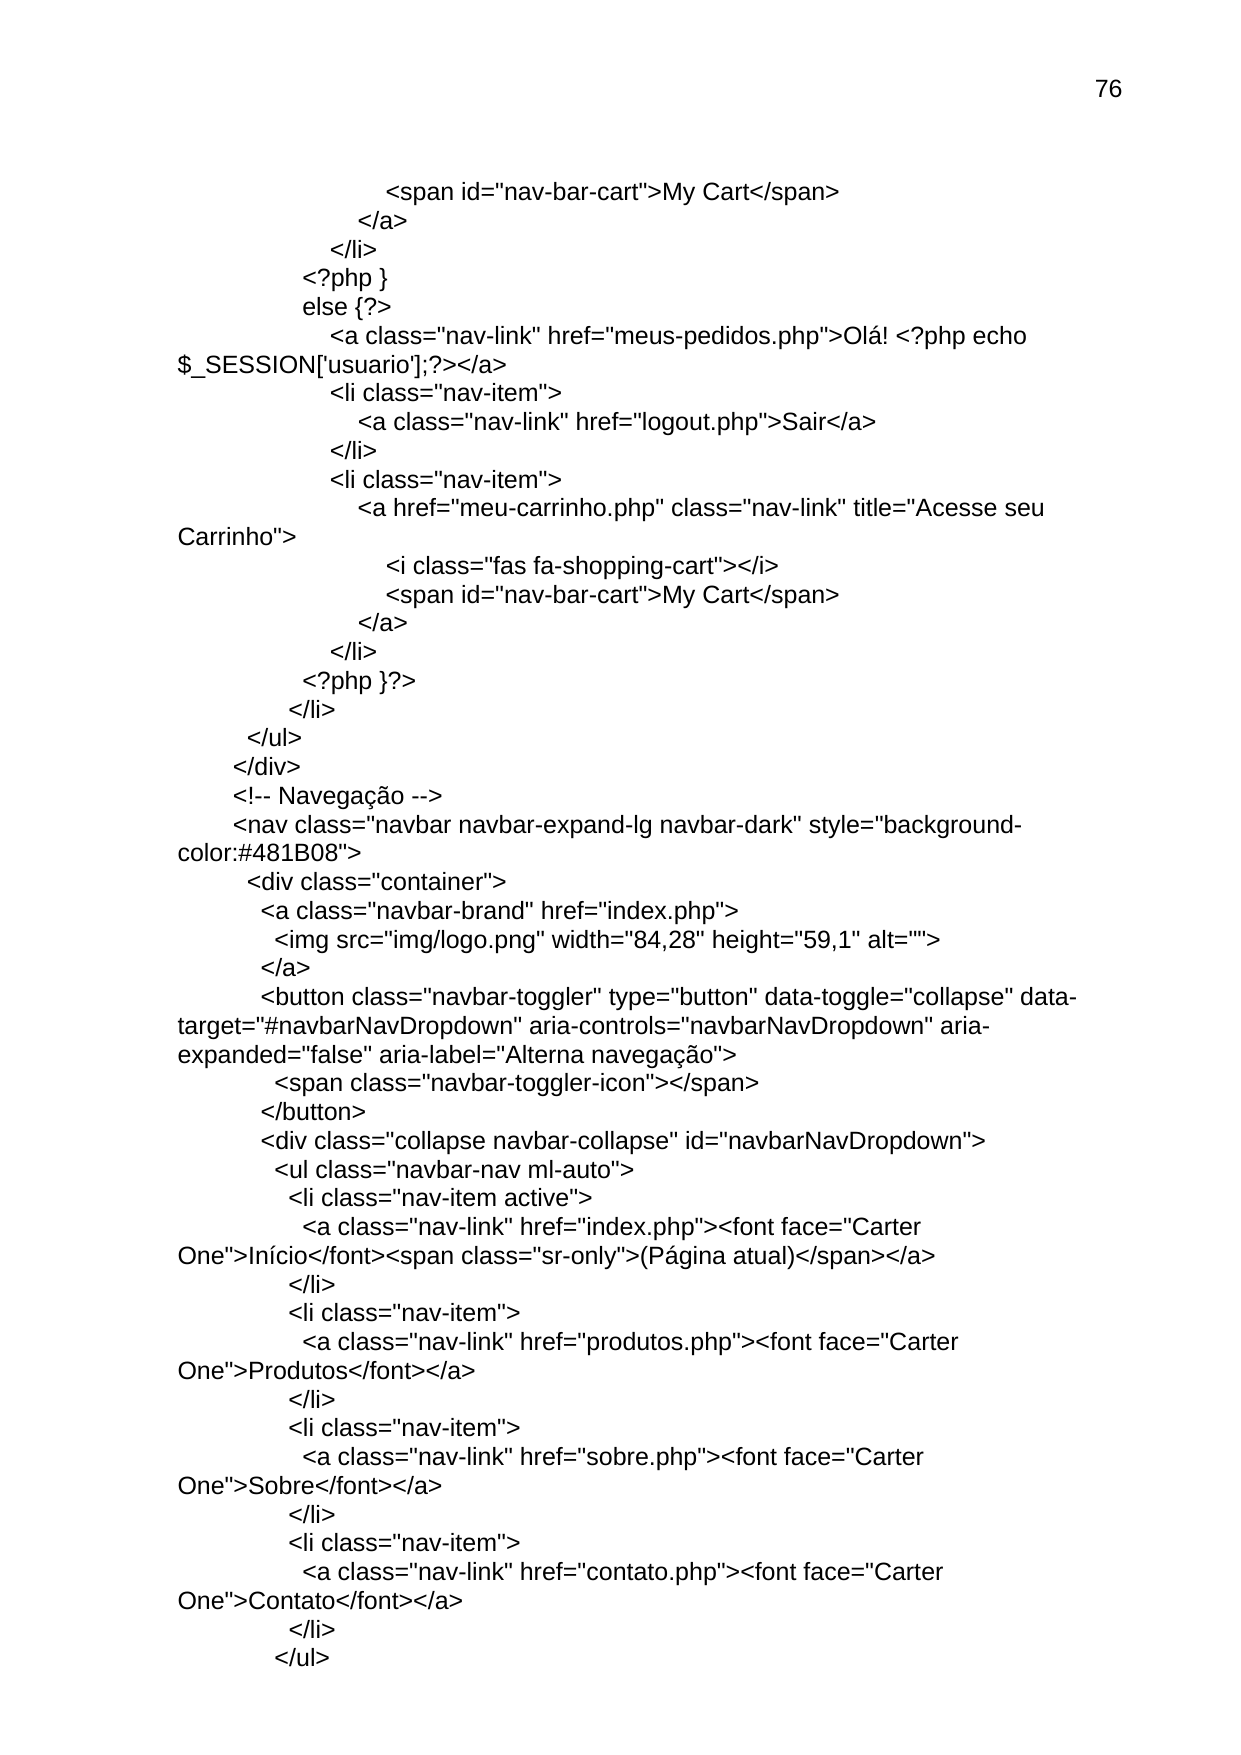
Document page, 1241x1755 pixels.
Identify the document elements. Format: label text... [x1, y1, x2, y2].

text <a class="nav-link" href="logout.php">Sair</a> [177, 407, 1122, 436]
text <button class="navbar-toggler" type="button" data-toggle="collapse" data-target="#navbarNavDropdown" aria-controls="navbarNavDropdown" aria-expanded="false" aria-label="Alterna navegação"> [177, 982, 1122, 1068]
text <i class="fas fa-shopping-cart"></i> [177, 551, 1122, 580]
text </a> [177, 608, 1122, 637]
text </button> [177, 1097, 1122, 1126]
text else {?> [177, 292, 1122, 321]
text <span id="nav-bar-cart">My Cart</span> [177, 580, 1122, 608]
text <a class="nav-link" href="meus-pedidos.php">Olá! <?php echo $_SESSION['usuario'];?></a> [177, 321, 1122, 378]
text </li> [177, 235, 1122, 263]
text <li class="nav-item"> [177, 1528, 1122, 1557]
text <a class="navbar-brand" href="index.php"> [177, 896, 1122, 925]
text <div class="collapse navbar-collapse" id="navbarNavDropdown"> [177, 1126, 1122, 1155]
text <a class="nav-link" href="index.php"><font face="Carter One">Início</font><span class="sr-only">(Página atual)</span></a> [177, 1212, 1122, 1270]
text </ul> [177, 723, 1122, 752]
text </li> [177, 1270, 1122, 1298]
text <li class="nav-item active"> [177, 1183, 1122, 1212]
text <a class="nav-link" href="sobre.php"><font face="Carter One">Sobre</font></a> [177, 1442, 1122, 1500]
text <ul class="navbar-nav ml-auto"> [177, 1155, 1122, 1183]
text </li> [177, 1500, 1122, 1528]
text <?php }?> [177, 666, 1122, 695]
text <a href="meu-carrinho.php" class="nav-link" title="Acesse seu Carrinho"> [177, 493, 1122, 551]
text <a class="nav-link" href="produtos.php"><font face="Carter One">Produtos</font></a> [177, 1327, 1122, 1385]
text </ul> [177, 1643, 1122, 1672]
text <span id="nav-bar-cart">My Cart</span> [177, 177, 1122, 206]
text </li> [177, 637, 1122, 666]
text </li> [177, 1385, 1122, 1413]
text <div class="container"> [177, 867, 1122, 896]
text <li class="nav-item"> [177, 1298, 1122, 1327]
text <li class="nav-item"> [177, 378, 1122, 407]
text <img src="img/logo.png" width="84,28" height="59,1" alt=""> [177, 925, 1122, 953]
text </li> [177, 1615, 1122, 1643]
text </div> [177, 752, 1122, 781]
text </a> [177, 953, 1122, 982]
text <li class="nav-item"> [177, 1413, 1122, 1442]
text </a> [177, 206, 1122, 235]
text <span class="navbar-toggler-icon"></span> [177, 1068, 1122, 1097]
text </li> [177, 436, 1122, 465]
text <li class="nav-item"> [177, 465, 1122, 493]
text </li> [177, 695, 1122, 723]
text <a class="nav-link" href="contato.php"><font face="Carter One">Contato</font></a> [177, 1557, 1122, 1615]
text <nav class="navbar navbar-expand-lg navbar-dark" style="background-color:#481B08"> [177, 810, 1122, 867]
text <!-- Navegação --> [177, 781, 1122, 810]
text <?php } [177, 263, 1122, 292]
